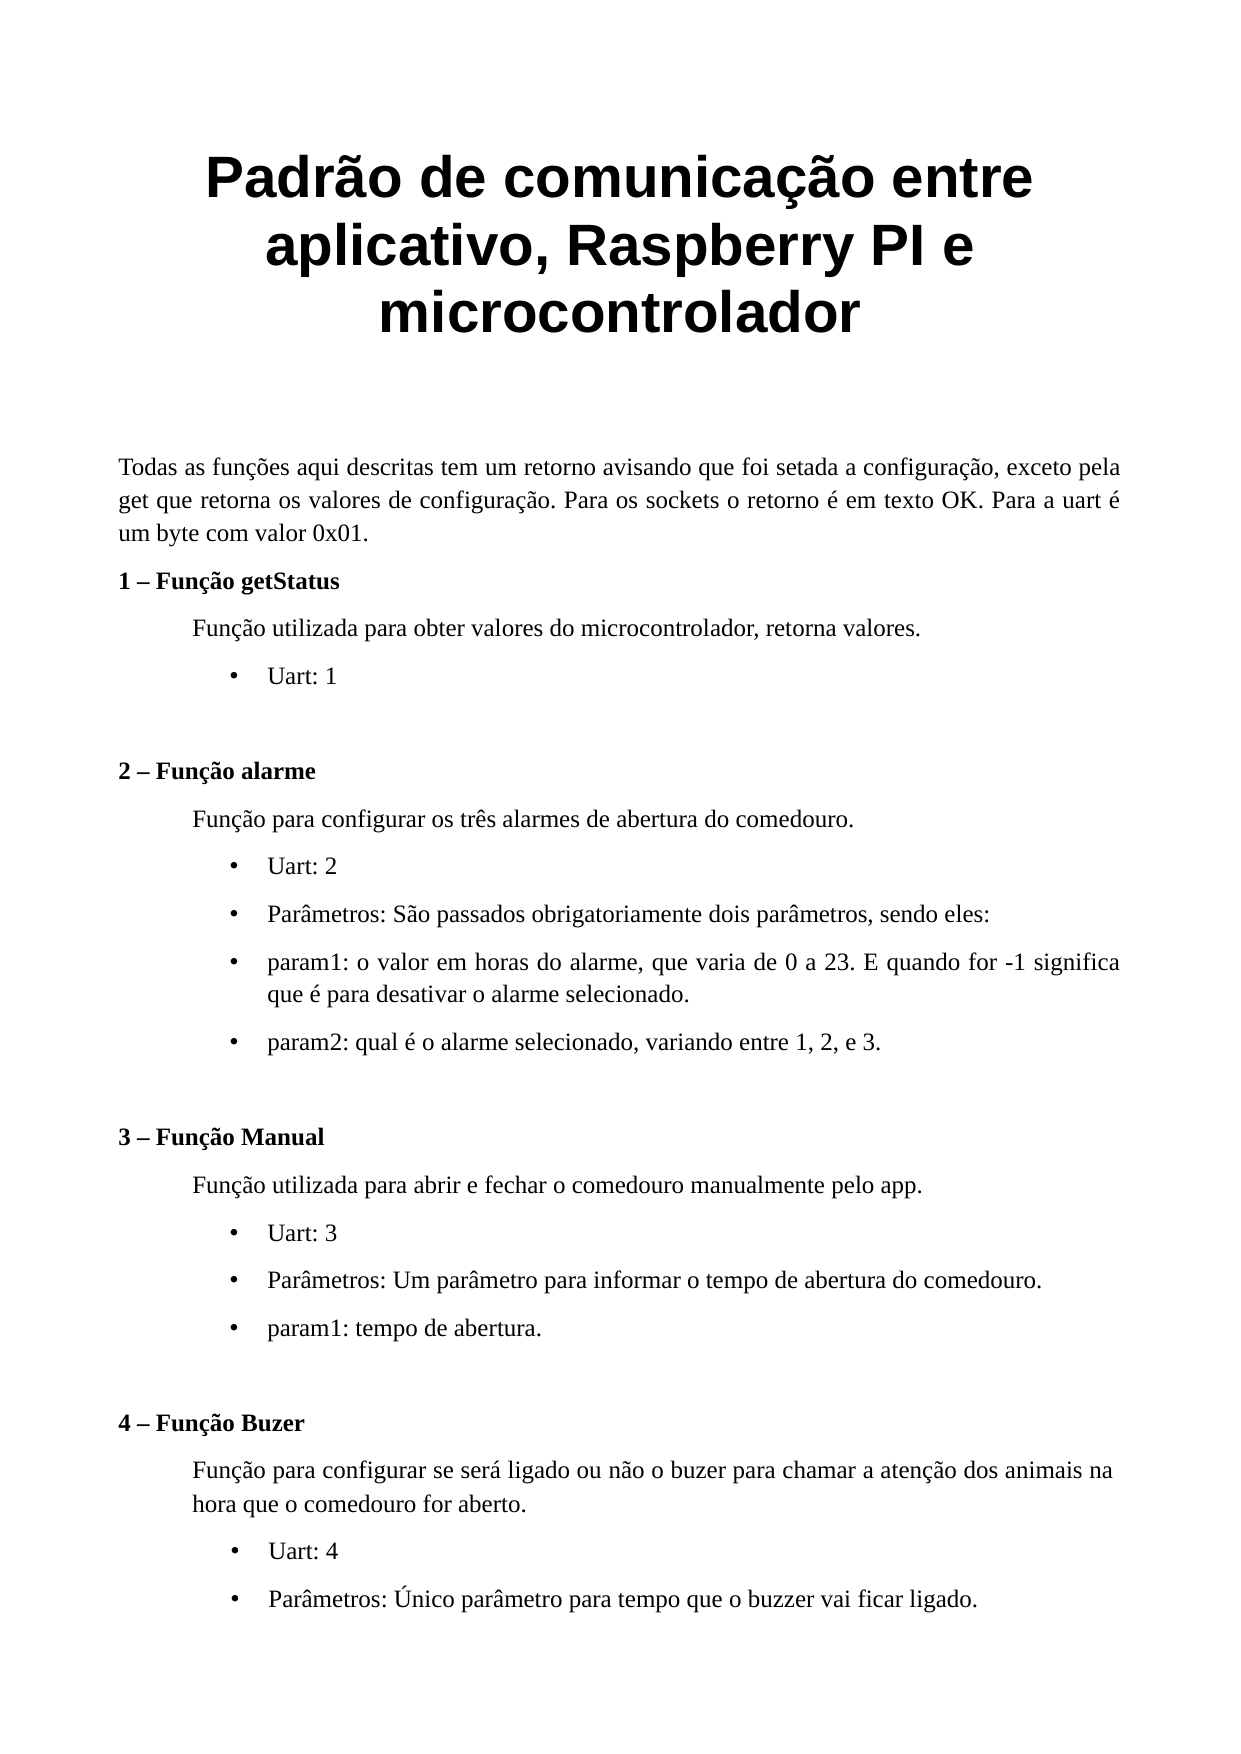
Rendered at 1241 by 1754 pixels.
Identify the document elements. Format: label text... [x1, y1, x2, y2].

text Função utilizada para obter valores do microcontrolador, retorna valores. [118, 613, 1122, 642]
list Uart: 1 [229, 661, 1122, 690]
text 3 – Função Manual [118, 1122, 1122, 1151]
text 2 – Função alarme [118, 756, 1122, 785]
list param1: tempo de abertura. [229, 1313, 1122, 1342]
list Parâmetros: Um parâmetro para informar o tempo de abertura do comedouro. [229, 1265, 1122, 1294]
list param1: o valor em horas do alarme, que varia de 0 a 23. E quando for -1 significa que é para desativar o alarme selecionado. [229, 947, 1122, 1008]
text 4 – Função Buzer [118, 1408, 1122, 1437]
text Todas as funções aqui descritas tem um retorno avisando que foi setada a configuração, exceto pela get que retorna os valores de configuração. Para os sockets o retorno é em texto OK. Para a uart é um byte com valor 0x01. [118, 452, 1122, 547]
list Parâmetros: São passados obrigatoriamente dois parâmetros, sendo eles: [229, 899, 1122, 928]
text Função utilizada para abrir e fechar o comedouro manualmente pelo app. [118, 1170, 1122, 1199]
text Função para configurar se será ligado ou não o buzer para chamar a atenção dos animais na hora que o comedouro for aberto. [118, 1456, 1122, 1517]
list Parâmetros: Único parâmetro para tempo que o buzzer vai ficar ligado. [231, 1584, 1122, 1613]
list Uart: 2 [229, 851, 1122, 880]
list Uart: 3 [229, 1218, 1122, 1246]
text Função para configurar os três alarmes de abertura do comedouro. [118, 804, 1122, 832]
text 1 – Função getStatus [118, 566, 1122, 594]
list param2: qual é o alarme selecionado, variando entre 1, 2, e 3. [229, 1027, 1122, 1056]
list Uart: 4 [231, 1536, 1122, 1565]
title Padrão de comunicação entre aplicativo, Raspberry PI e microcontrolador [118, 143, 1122, 344]
